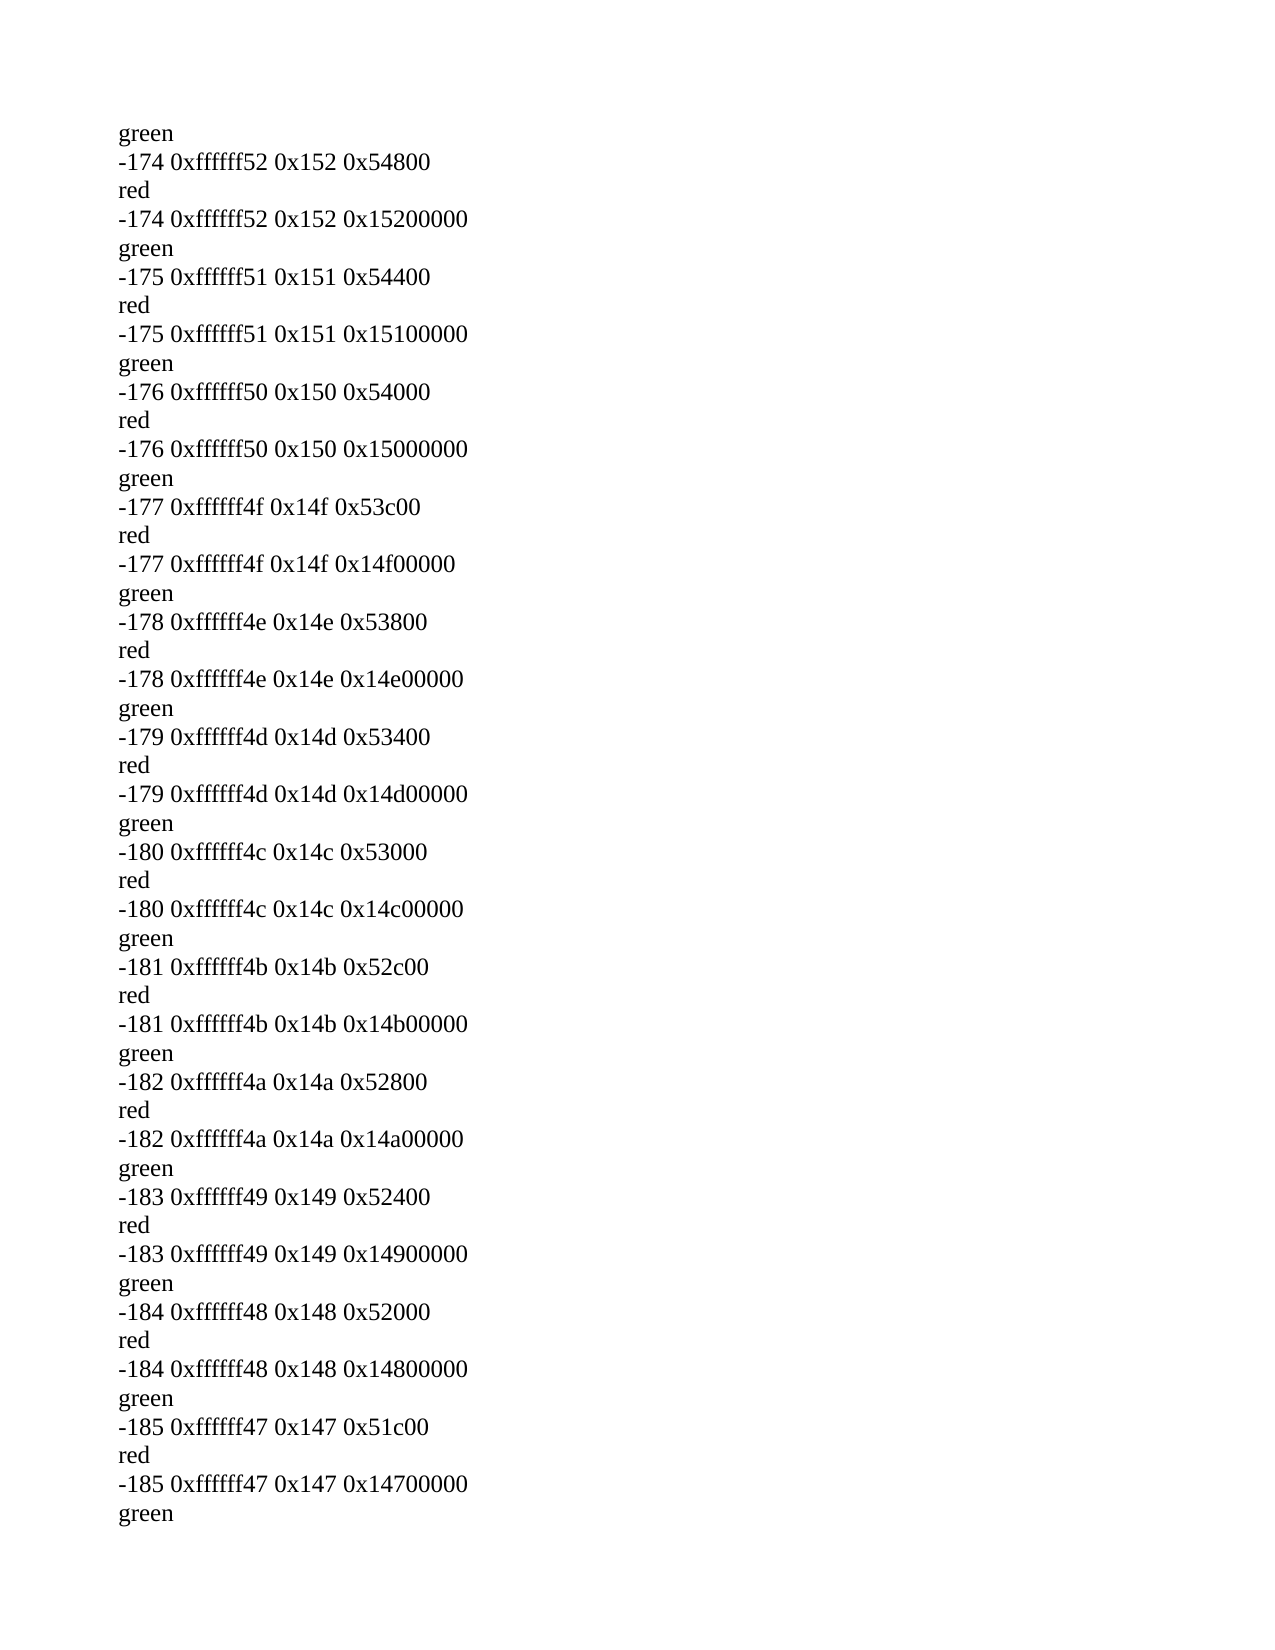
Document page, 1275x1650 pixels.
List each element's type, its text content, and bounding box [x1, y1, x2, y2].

text -185 0xffffff47 0x147 0x51c00 [118, 1412, 1157, 1441]
text -176 0xffffff50 0x150 0x15000000 [118, 434, 1157, 463]
text green [118, 693, 1157, 722]
text -183 0xffffff49 0x149 0x52400 [118, 1182, 1157, 1211]
text -184 0xffffff48 0x148 0x52000 [118, 1297, 1157, 1326]
text green [118, 1268, 1157, 1297]
text red [118, 521, 1157, 549]
text green [118, 1498, 1157, 1527]
text -183 0xffffff49 0x149 0x14900000 [118, 1239, 1157, 1268]
text red [118, 406, 1157, 434]
text green [118, 233, 1157, 262]
text -184 0xffffff48 0x148 0x14800000 [118, 1354, 1157, 1383]
text -174 0xffffff52 0x152 0x54800 [118, 147, 1157, 176]
text green [118, 1038, 1157, 1067]
text -180 0xffffff4c 0x14c 0x53000 [118, 837, 1157, 866]
text -177 0xffffff4f 0x14f 0x53c00 [118, 492, 1157, 521]
text green [118, 923, 1157, 952]
text green [118, 348, 1157, 377]
text -175 0xffffff51 0x151 0x15100000 [118, 319, 1157, 348]
text -181 0xffffff4b 0x14b 0x14b00000 [118, 1009, 1157, 1038]
text red [118, 291, 1157, 319]
text red [118, 636, 1157, 664]
text -174 0xffffff52 0x152 0x15200000 [118, 204, 1157, 233]
text -179 0xffffff4d 0x14d 0x53400 [118, 722, 1157, 751]
text red [118, 981, 1157, 1009]
text -178 0xffffff4e 0x14e 0x53800 [118, 607, 1157, 636]
text green [118, 118, 1157, 147]
text -175 0xffffff51 0x151 0x54400 [118, 262, 1157, 291]
text -185 0xffffff47 0x147 0x14700000 [118, 1469, 1157, 1498]
text green [118, 1153, 1157, 1182]
text red [118, 751, 1157, 779]
text -180 0xffffff4c 0x14c 0x14c00000 [118, 894, 1157, 923]
text red [118, 1211, 1157, 1239]
text -177 0xffffff4f 0x14f 0x14f00000 [118, 549, 1157, 578]
text -179 0xffffff4d 0x14d 0x14d00000 [118, 779, 1157, 808]
text green [118, 463, 1157, 492]
text -182 0xffffff4a 0x14a 0x52800 [118, 1067, 1157, 1096]
text -176 0xffffff50 0x150 0x54000 [118, 377, 1157, 406]
text red [118, 176, 1157, 204]
text green [118, 1383, 1157, 1412]
text red [118, 1326, 1157, 1354]
text red [118, 1441, 1157, 1469]
text green [118, 578, 1157, 607]
text green [118, 808, 1157, 837]
text -182 0xffffff4a 0x14a 0x14a00000 [118, 1124, 1157, 1153]
text red [118, 866, 1157, 894]
text -181 0xffffff4b 0x14b 0x52c00 [118, 952, 1157, 981]
text red [118, 1096, 1157, 1124]
text -178 0xffffff4e 0x14e 0x14e00000 [118, 664, 1157, 693]
